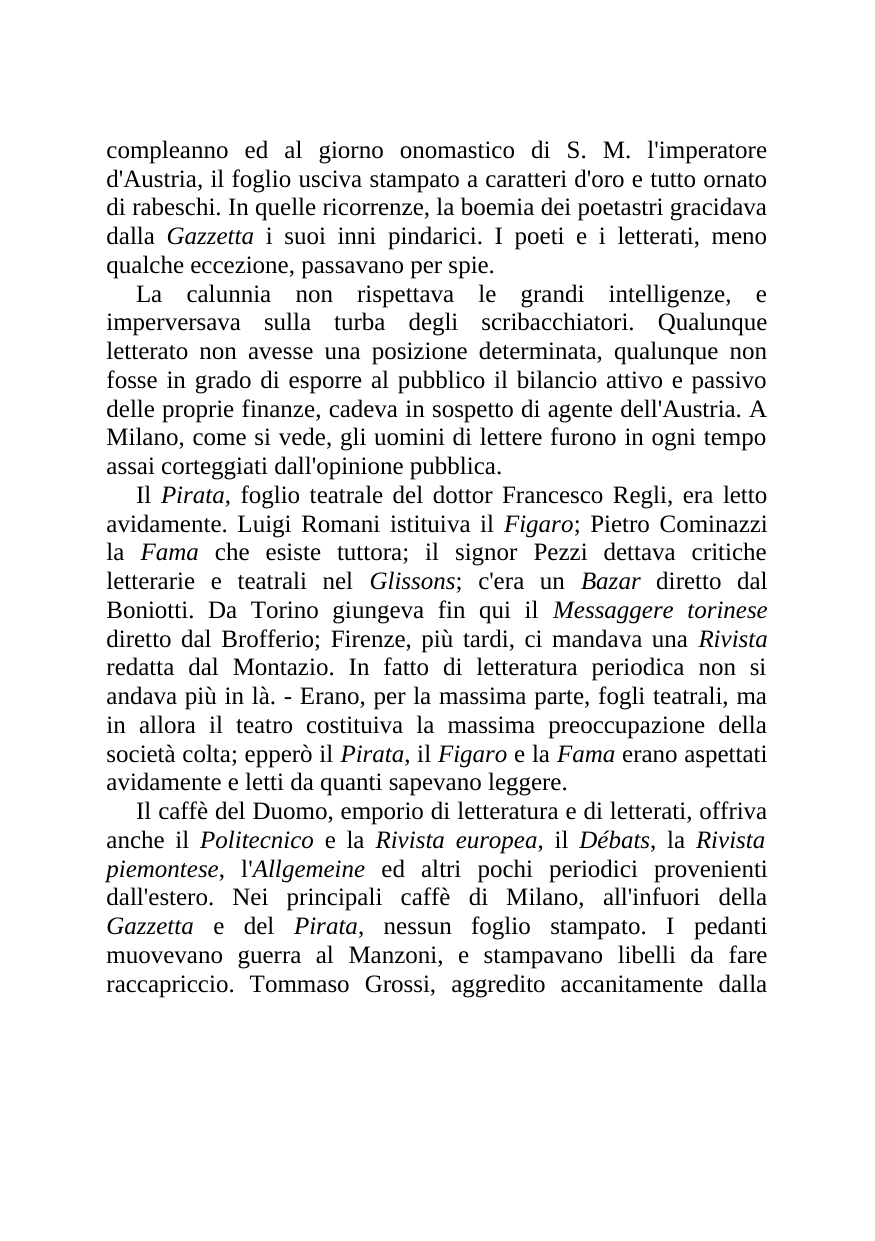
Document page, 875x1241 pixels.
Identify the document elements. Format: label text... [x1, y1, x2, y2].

text La calunnia non rispettava le grandi intelligenze, e imperversava sulla turba degli scribacchiatori. Qualunque letterato non avesse una posizione determinata, qualunque non fosse in grado di esporre al pubblico il bilancio attivo e passivo delle proprie finanze, cadeva in sospetto di agente dell'Austria. A Milano, come si vede, gli uomini di lettere furono in ogni tempo assai corteggiati dall'opinione pubblica. [106, 279, 768, 480]
text Il Pirata, foglio teatrale del dottor Francesco Regli, era letto avidamente. Luigi Romani istituiva il Figaro; Pietro Cominazzi la Fama che esiste tuttora; il signor Pezzi dettava critiche letterarie e teatrali nel Glissons; c'era un Bazar diretto dal Boniotti. Da Torino giungeva fin qui il Messaggere torinese diretto dal Brofferio; Firenze, più tardi, ci mandava una Rivista redatta dal Montazio. In fatto di letteratura periodica non si andava più in là. - Erano, per la massima parte, fogli teatrali, ma in allora il teatro costituiva la massima preoccupazione della società colta; epperò il Pirata, il Figaro e la Fama erano aspettati avidamente e letti da quanti sapevano leggere. [106, 480, 768, 796]
text Il caffè del Duomo, emporio di letteratura e di letterati, offriva anche il Politecnico e la Rivista europea, il Débats, la Rivista piemontese, l'Allgemeine ed altri pochi periodici provenienti dall'estero. Nei principali caffè di Milano, all'infuori della Gazzetta e del Pirata, nessun foglio stampato. I pedanti muovevano guerra al Manzoni, e stampavano libelli da fare raccapriccio. Tommaso Grossi, aggredito accanitamente dalla [106, 796, 768, 997]
text compleanno ed al giorno onomastico di S. M. l'imperatore d'Austria, il foglio usciva stampato a caratteri d'oro e tutto ornato di rabeschi. In quelle ricorrenze, la boemia dei poetastri gracidava dalla Gazzetta i suoi inni pindarici. I poeti e i letterati, meno qualche eccezione, passavano per spie. [106, 135, 768, 279]
